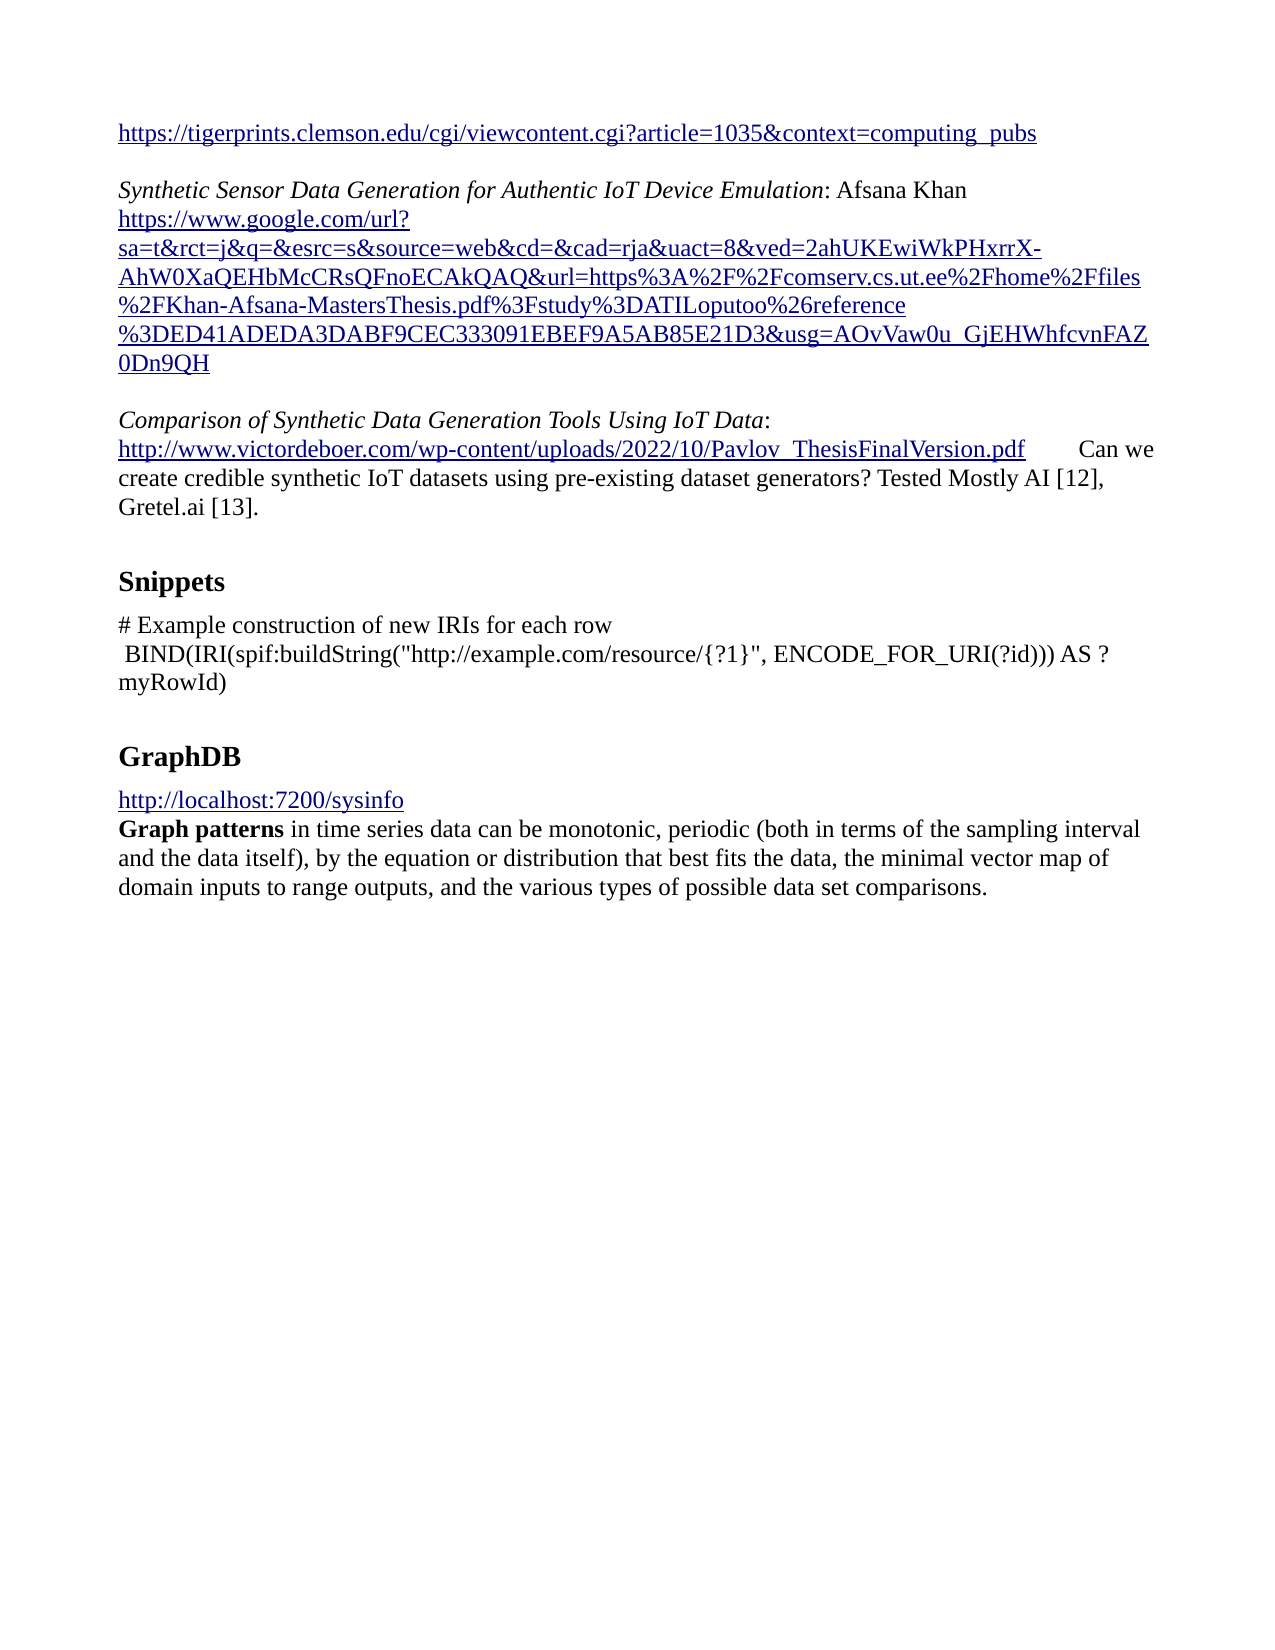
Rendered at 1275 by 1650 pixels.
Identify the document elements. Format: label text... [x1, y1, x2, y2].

text https://tigerprints.clemson.edu/cgi/viewcontent.cgi?article=1035&context=computing_pubs [118, 118, 1157, 147]
text http://localhost:7200/sysinfo [118, 786, 1157, 814]
text Synthetic Sensor Data Generation for Authentic IoT Device Emulation: Afsana Khan [118, 176, 1157, 204]
text BIND(IRI(spif:buildString("http://example.com/resource/{?1}", ENCODE_FOR_URI(?id))) AS ?myRowId) [118, 639, 1157, 696]
text Comparison of Synthetic Data Generation Tools Using IoT Data: [118, 406, 1157, 434]
text Graph patterns in time series data can be monotonic, periodic (both in terms of the sampling interval and the data itself), by the equation or distribution that best fits the data, the minimal vector map of domain inputs to range outputs, and the various types of possible data set comparisons. [118, 814, 1157, 901]
text # Example construction of new IRIs for each row [118, 610, 1157, 639]
text http://www.victordeboer.com/wp-content/uploads/2022/10/Pavlov_ThesisFinalVersion.pdf Can we create credible synthetic IoT datasets using pre-existing dataset generators? Tested Mostly AI [12], Gretel.ai [13]. [118, 434, 1157, 521]
subtitle Snippets [118, 564, 1157, 597]
text https://www.google.com/url?sa=t&rct=j&q=&esrc=s&source=web&cd=&cad=rja&uact=8&ved=2ahUKEwiWkPHxrrX-AhW0XaQEHbMcCRsQFnoECAkQAQ&url=https%3A%2F%2Fcomserv.cs.ut.ee%2Fhome%2Ffiles%2FKhan-Afsana-MastersThesis.pdf%3Fstudy%3DATILoputoo%26reference%3DED41ADEDA3DABF9CEC333091EBEF9A5AB85E21D3&usg=AOvVaw0u_GjEHWhfcvnFAZ0Dn9QH [118, 204, 1157, 377]
subtitle GraphDB [118, 739, 1157, 773]
